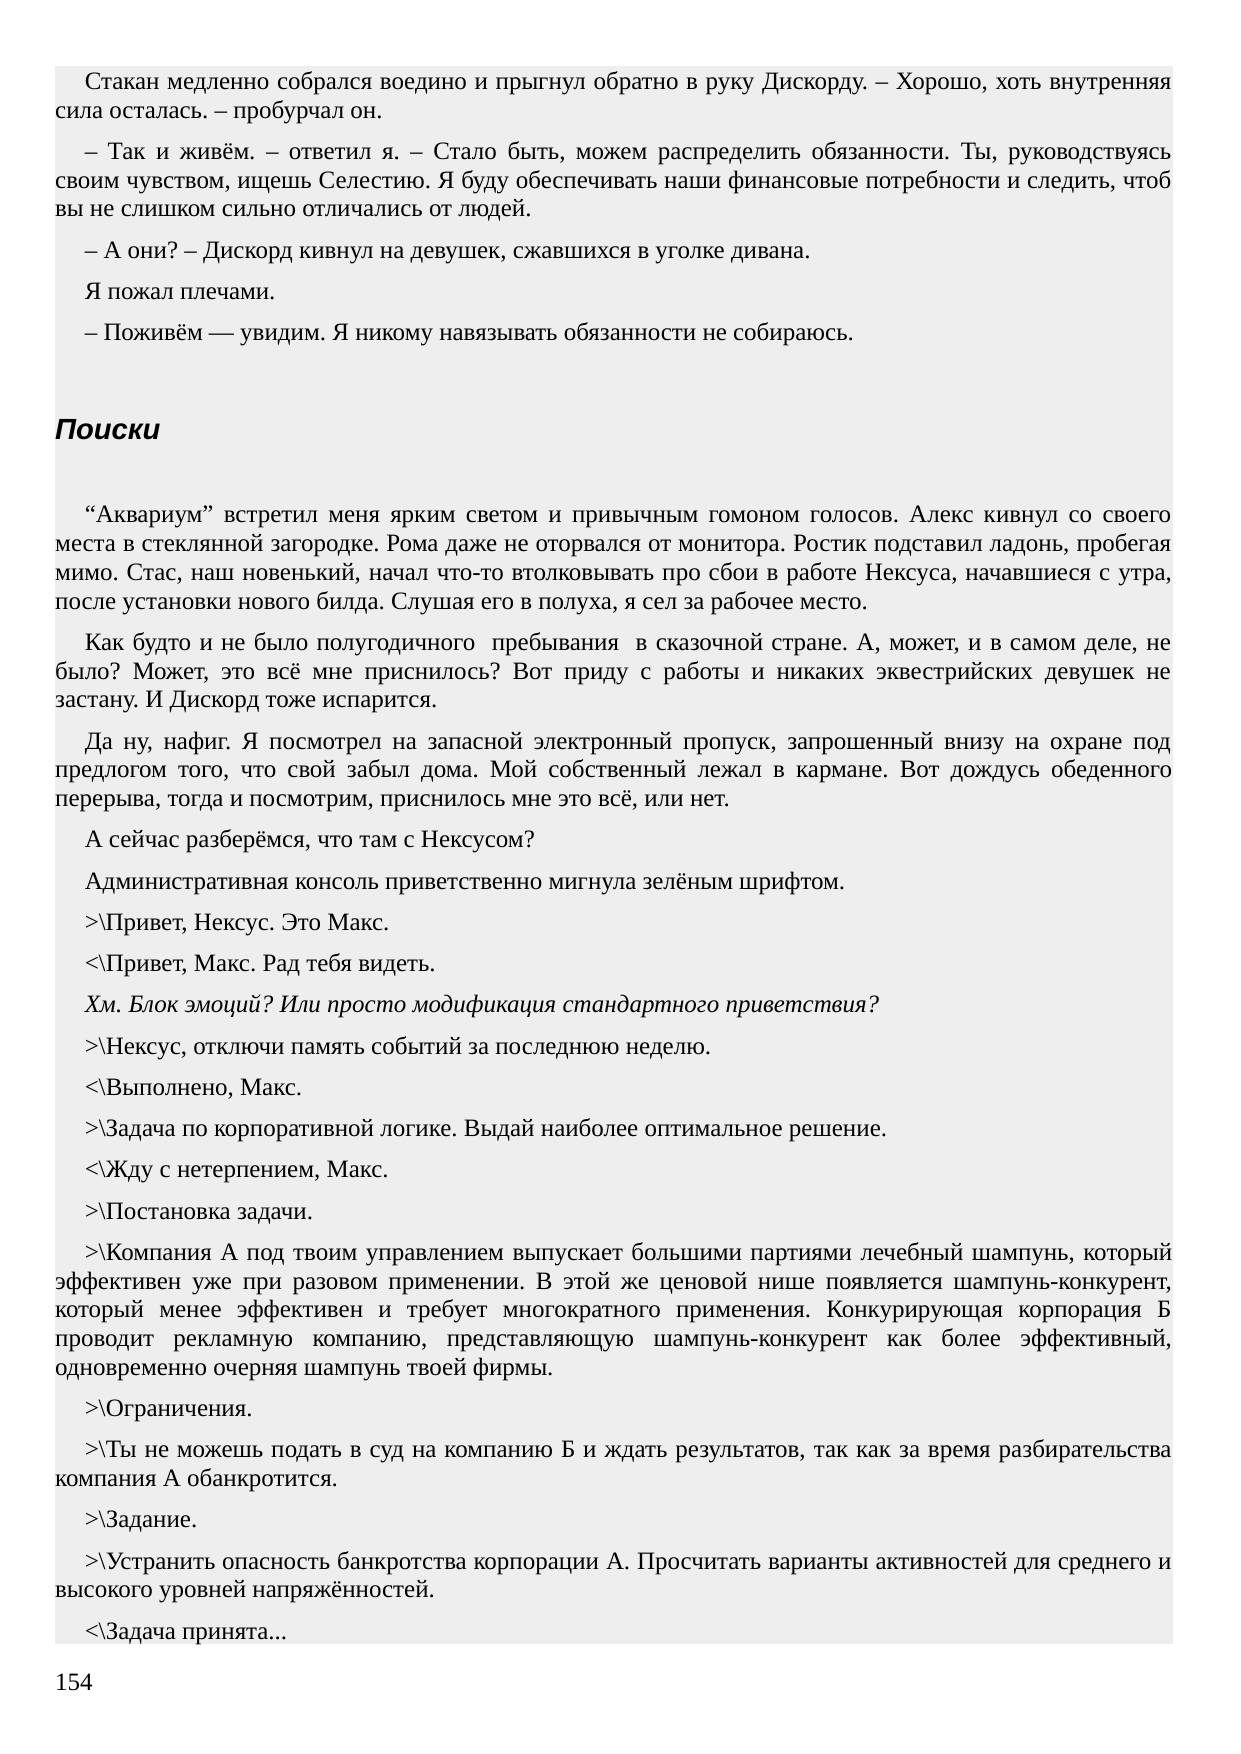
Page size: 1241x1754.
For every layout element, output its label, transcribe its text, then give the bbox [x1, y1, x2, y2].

text Стакан медленно собрался воедино и прыгнул обратно в руку Дискорду. – Хорошо, хоть внутренняя сила осталась. – пробурчал он. [55, 66, 1173, 123]
text >\Нексус, отключи память событий за последнюю неделю. [55, 1031, 1173, 1059]
text <\Задача принята... [55, 1616, 1173, 1644]
text >\Постановка задачи. [55, 1196, 1173, 1224]
text <\Выполнено, Макс. [55, 1072, 1173, 1101]
subtitle Поиски [55, 412, 1173, 446]
text Административная консоль приветственно мигнула зелёным шрифтом. [55, 866, 1173, 894]
text – А они? – Дискорд кивнул на девушек, сжавшихся в уголке дивана. [55, 235, 1173, 263]
text <\Жду с нетерпением, Макс. [55, 1154, 1173, 1183]
text Как будто и не было полугодичного пребывания в сказочной стране. А, может, и в самом деле, не было? Может, это всё мне приснилось? Вот приду с работы и никаких эквестрийских девушек не застану. И Дискорд тоже испарится. [55, 627, 1173, 713]
text >\Задание. [55, 1504, 1173, 1533]
text >\Ограничения. [55, 1393, 1173, 1422]
text – Так и живём. – ответил я. – Стало быть, можем распределить обязанности. Ты, руководствуясь своим чувством, ищешь Селестию. Я буду обеспечивать наши финансовые потребности и следить, чтоб вы не слишком сильно отличались от людей. [55, 136, 1173, 222]
text <\Привет, Макс. Рад тебя видеть. [55, 948, 1173, 977]
text “Аквариум” встретил меня ярким светом и привычным гомоном голосов. Алекс кивнул со своего места в стеклянной загородке. Рома даже не оторвался от монитора. Ростик подставил ладонь, пробегая мимо. Стас, наш новенький, начал что-то втолковывать про сбои в работе Нексуса, начавшиеся с утра, после установки нового билда. Слушая его в полуха, я сел за рабочее место. [55, 499, 1173, 614]
text Я пожал плечами. [55, 276, 1173, 305]
text >\Задача по корпоративной логике. Выдай наиболее оптимальное решение. [55, 1113, 1173, 1142]
text >\Устранить опасность банкротства корпорации А. Просчитать варианты активностей для среднего и высокого уровней напряжённостей. [55, 1546, 1173, 1603]
text >\Компания А под твоим управлением выпускает большими партиями лечебный шампунь, который эффективен уже при разовом применении. В этой же ценовой нише появляется шампунь-конкурент, который менее эффективен и требует многократного применения. Конкурирующая корпорация Б проводит рекламную компанию, представляющую шампунь-конкурент как более эффективный, одновременно очерняя шампунь твоей фирмы. [55, 1237, 1173, 1381]
text – Поживём — увидим. Я никому навязывать обязанности не собираюсь. [55, 317, 1173, 346]
text >\Ты не можешь подать в суд на компанию Б и ждать результатов, так как за время разбирательства компания А обанкротится. [55, 1434, 1173, 1492]
text >\Привет, Нексус. Это Макс. [55, 907, 1173, 936]
text Хм. Блок эмоций? Или просто модификация стандартного приветствия? [55, 989, 1173, 1018]
text А сейчас разберёмся, что там с Нексусом? [55, 824, 1173, 853]
text Да ну, нафиг. Я посмотрел на запасной электронный пропуск, запрошенный внизу на охране под предлогом того, что свой забыл дома. Мой собственный лежал в кармане. Вот дождусь обеденного перерыва, тогда и посмотрим, приснилось мне это всё, или нет. [55, 726, 1173, 812]
